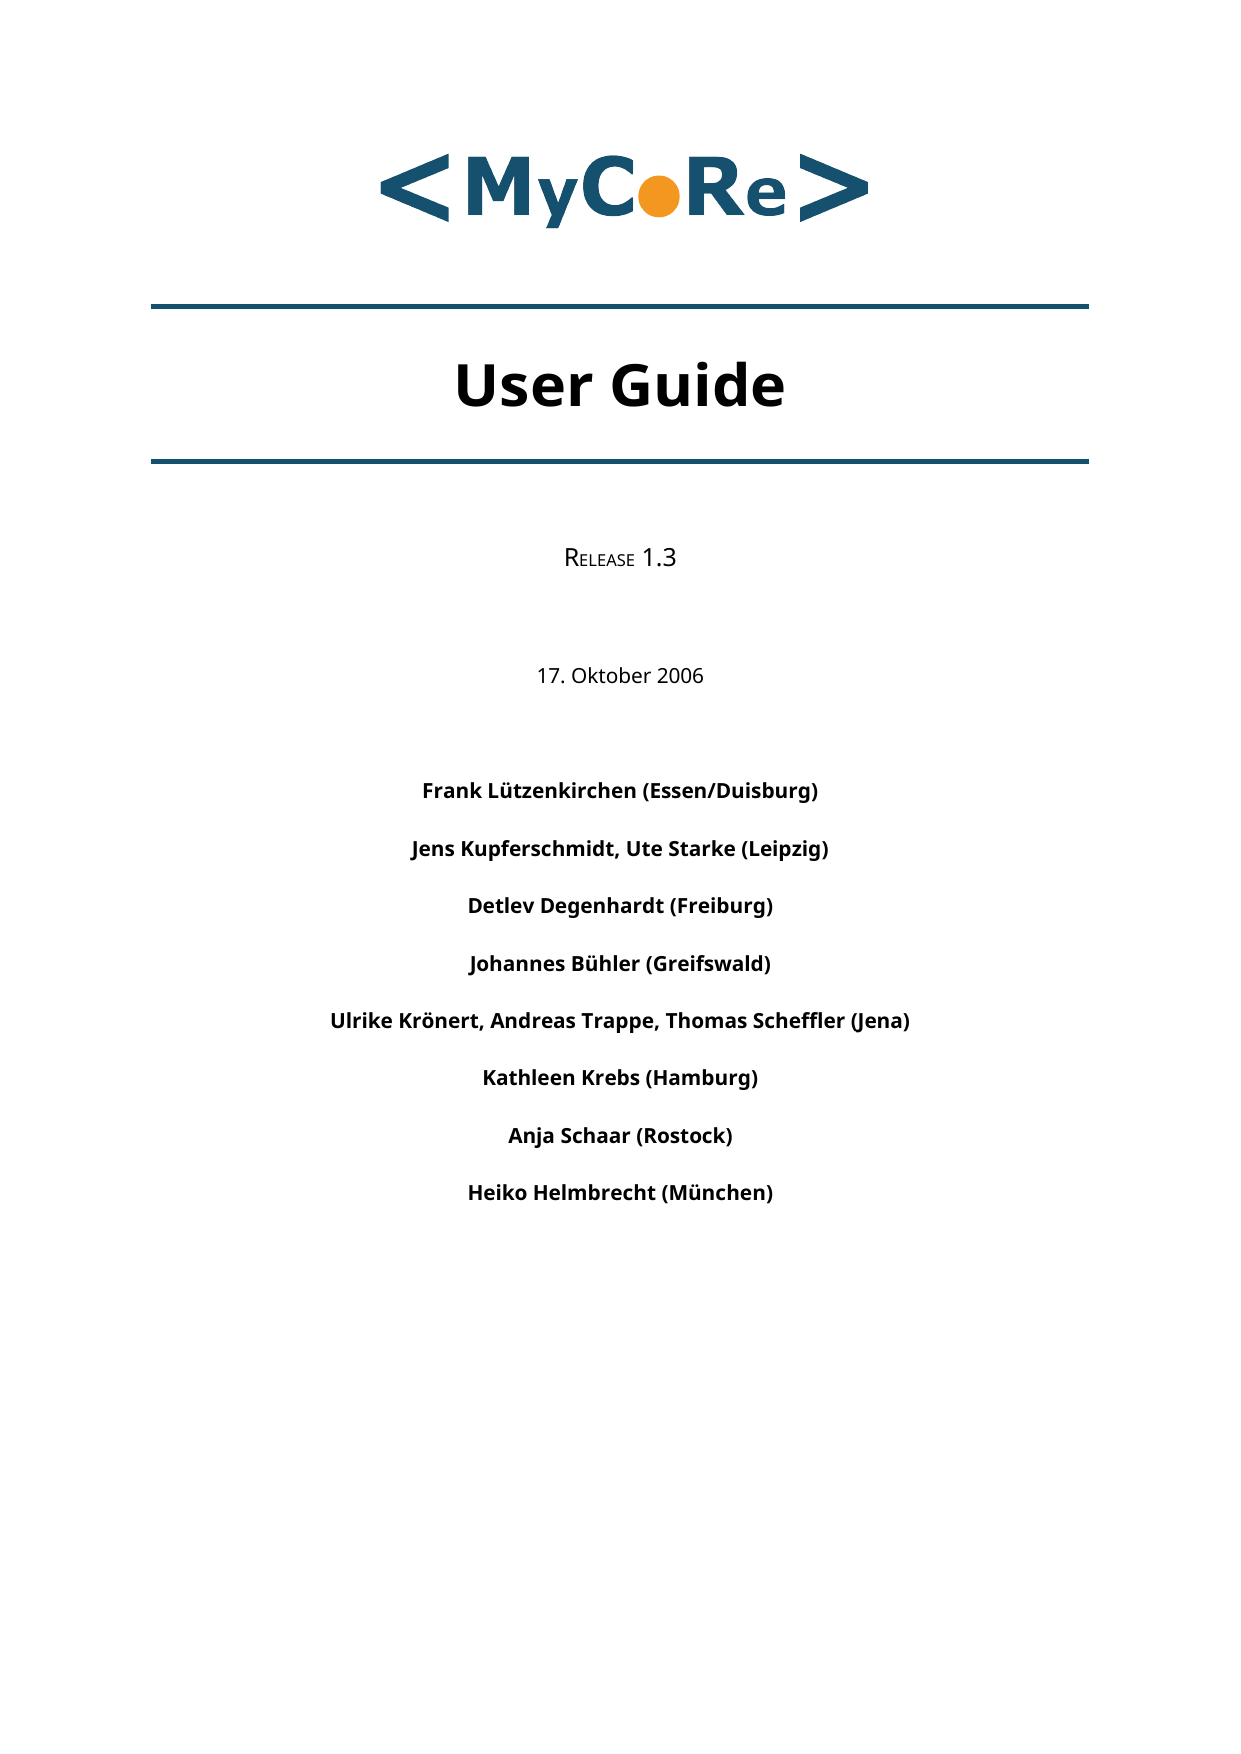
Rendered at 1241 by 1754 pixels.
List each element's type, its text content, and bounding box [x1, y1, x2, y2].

table_header User Guide [151, 309, 1089, 459]
picture [360, 146, 880, 239]
table_cell Release 1.3 17. Oktober 2006 Frank Lützenkirchen (Essen/Duisburg) Jens Kupferschmidt, Ute Starke (Leipzig) Detlev Degenhardt (Freiburg) Johannes Bühler (Greifswald) Ulrike Krönert, Andreas Trappe, Thomas Scheffler (Jena) Kathleen Krebs (Hamburg) Anja Schaar (Rostock) Heiko Helmbrecht (München) [151, 464, 1089, 1264]
